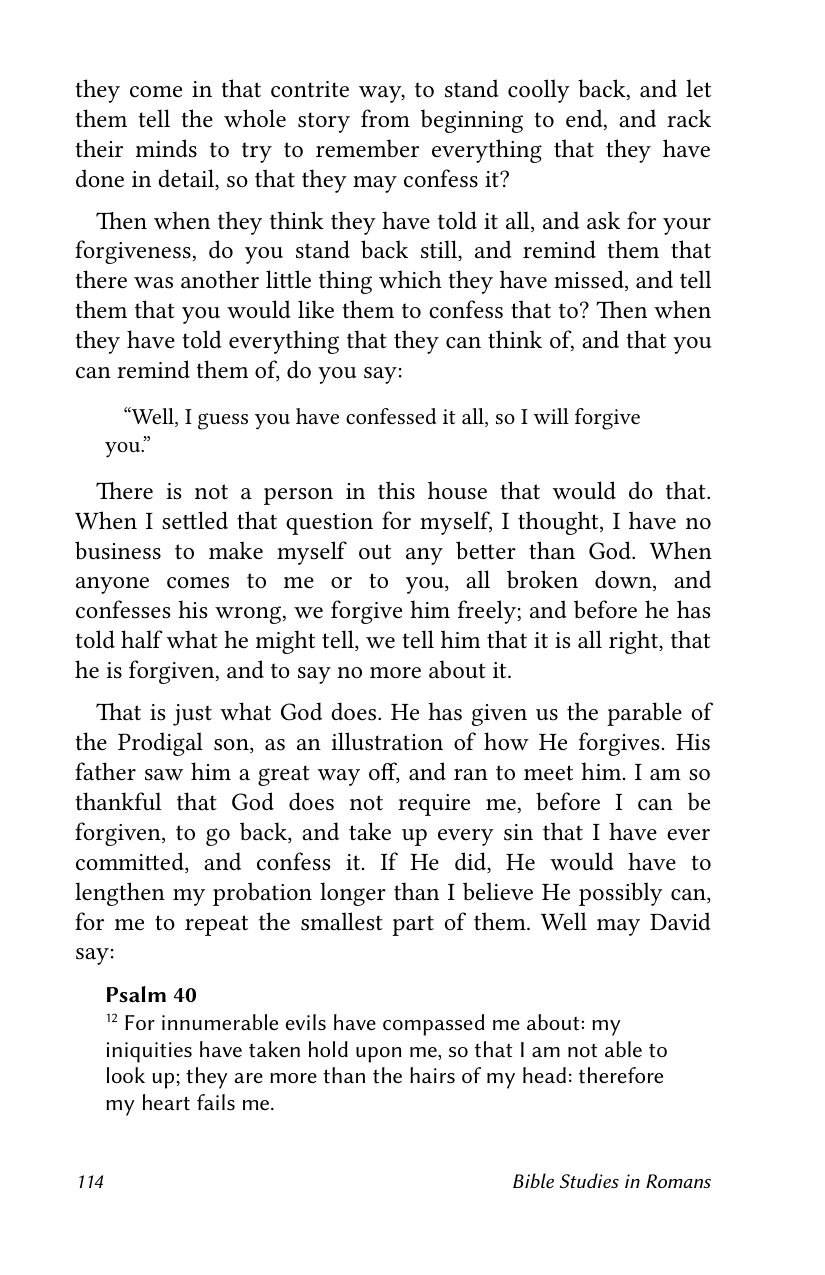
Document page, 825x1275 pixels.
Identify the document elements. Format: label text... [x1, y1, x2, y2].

text There is not a person in this house that would do that. When I settled that question for myself, I thought, I have no business to make myself out any better than God. When anyone comes to me or to you, all broken down, and confesses his wrong, we forgive him freely; and before he has told half what he might tell, we tell him that it is all right, that he is forgiven, and to say no more about it. [75, 477, 712, 685]
text they come in that contrite way, to stand coolly back, and let them tell the whole story from beginning to end, and rack their minds to try to remember everything that they have done in detail, so that they may confess it? [75, 75, 712, 193]
text “Well, I guess you have confessed it all, so I will forgive you.” [105, 404, 682, 458]
text Then when they think they have told it all, and ask for your forgiveness, do you stand back still, and remind them that there was another little thing which they have missed, and tell them that you would like them to confess that to? Then when they have told everything that they can think of, and that you can remind them of, do you say: [75, 207, 712, 385]
text Psalm 40 [105, 982, 712, 1008]
text That is just what God does. He has given us the parable of the Prodigal son, as an illustration of how He forgives. His father saw him a great way off, and ran to meet him. I am so thankful that God does not require me, before I can be forgiven, to go back, and take up every sin that I have ever committed, and confess it. If He did, He would have to lengthen my probation longer than I believe He possibly can, for me to repeat the smallest part of them. Well may David say: [75, 698, 712, 966]
text 12 For innumerable evils have compassed me about: my iniquities have taken hold upon me, so that I am not able to look up; they are more than the hairs of my head: therefore my heart fails me. [105, 1010, 682, 1116]
